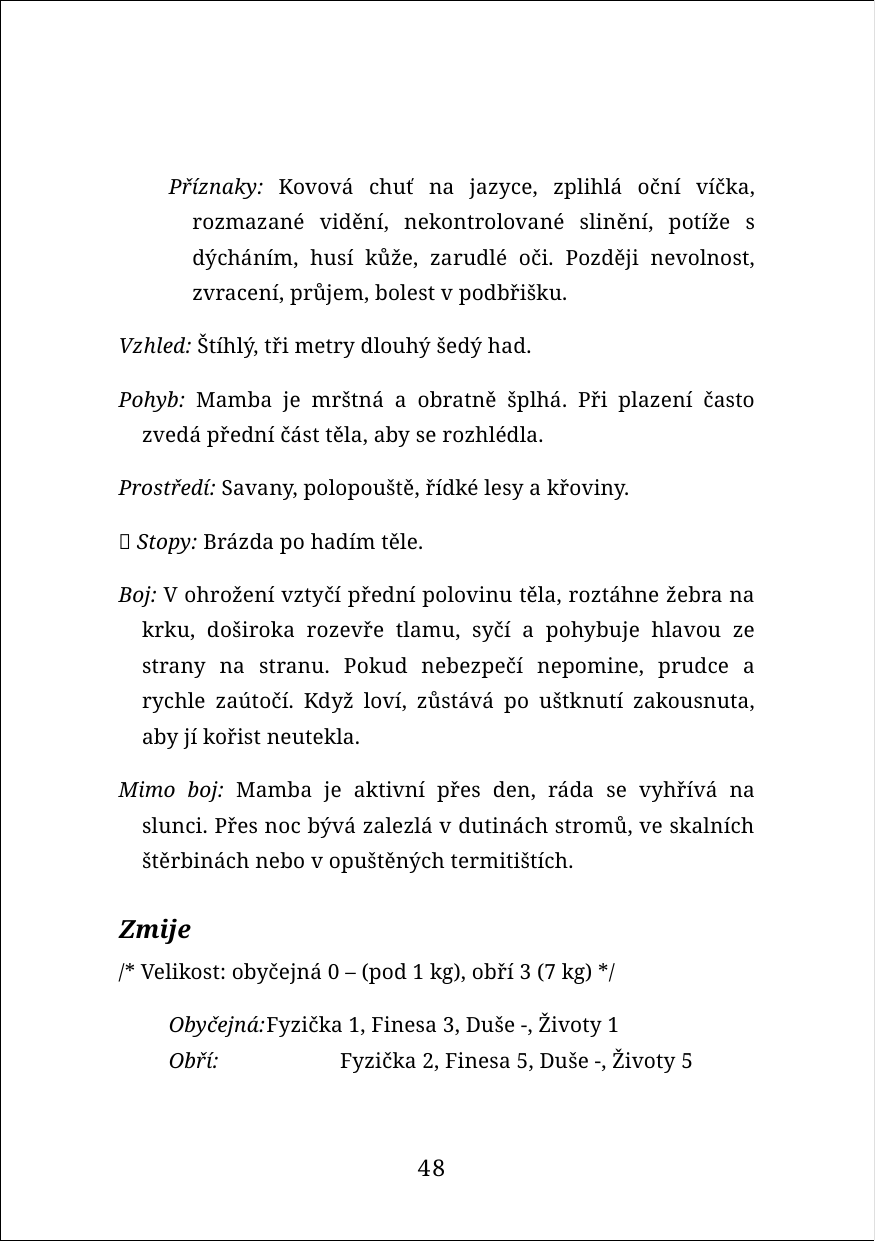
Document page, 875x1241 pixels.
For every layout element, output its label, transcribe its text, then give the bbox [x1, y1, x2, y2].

subtitle Zmije [118, 911, 756, 945]
text Boj: V ohrožení vztyčí přední polovinu těla, roztáhne žebra na krku, doširoka rozevře tlamu, syčí a pohybuje hlavou ze strany na stranu. Pokud nebezpečí nepomine, prudce a rychle zaútočí. Když loví, zůstává po uštknutí zakousnuta, aby jí kořist neutekla. [118, 580, 756, 751]
text Obyčejná: Fyzička 1, Finesa 3, Duše -, Životy 1 [168, 1010, 756, 1039]
text Vzhled: Štíhlý, tři metry dlouhý šedý had. [118, 332, 756, 360]
text Mimo boj: Mamba je aktivní přes den, ráda se vyhřívá na slunci. Přes noc bývá zalezlá v dutinách stromů, ve skalních štěrbinách nebo v opuštěných termitištích. [118, 775, 756, 875]
text Prostředí: Savany, polopouště, řídké lesy a křoviny. [118, 473, 756, 502]
text Pohyb: Mamba je mrštná a obratně šplhá. Při plazení často zvedá přední část těla, aby se rozhlédla. [118, 385, 756, 449]
text 👣 Stopy: Brázda po hadím těle. [118, 527, 756, 555]
text Příznaky: Kovová chuť na jazyce, zplihlá oční víčka, rozmazané vidění, nekontrolované slinění, potíže s dýcháním, husí kůže, zarudlé oči. Později nevolnost, zvracení, průjem, bolest v podbřišku. [168, 172, 756, 307]
text /* Velikost: obyčejná 0 – (pod 1 kg), obří 3 (7 kg) */ [118, 957, 756, 986]
text Obří: Fyzička 2, Finesa 5, Duše -, Životy 5 [168, 1046, 756, 1074]
